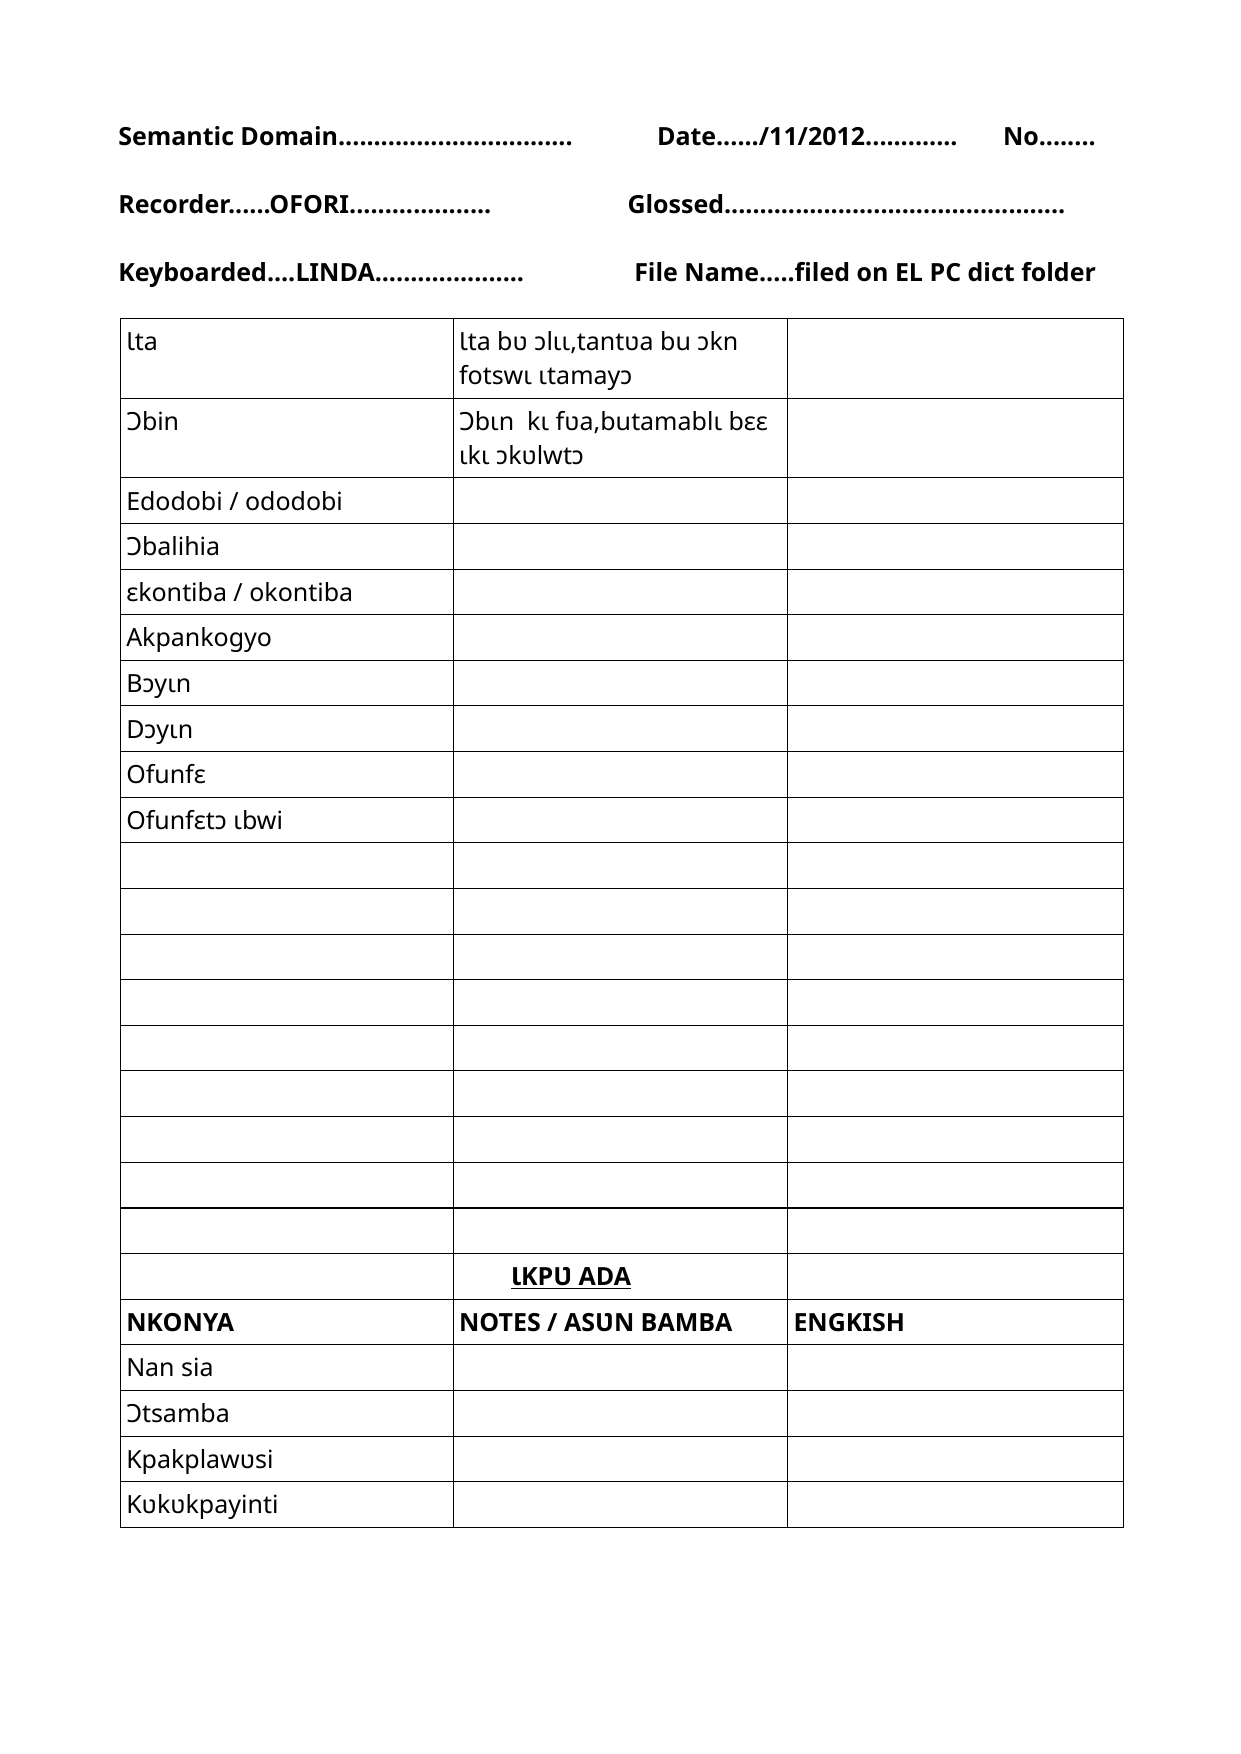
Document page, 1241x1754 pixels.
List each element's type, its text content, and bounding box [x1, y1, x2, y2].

table_cell [788, 661, 1123, 705]
table_cell NOTES / ASƲN BAMBA [454, 1300, 787, 1344]
table_cell [121, 889, 453, 933]
table_cell [788, 1437, 1123, 1481]
table_cell [454, 1437, 787, 1481]
table_cell [121, 843, 453, 888]
table_cell [121, 1026, 453, 1070]
table_cell Kʋkʋkpayinti [121, 1482, 453, 1527]
table_cell [121, 1117, 453, 1162]
table_cell Ɔbɩn kɩ fʋa,butamablɩ bɛɛ ɩkɩ ɔkʋlwtɔ [454, 399, 787, 477]
table_cell ENGKISH [788, 1300, 1123, 1344]
table_cell [788, 615, 1123, 660]
table_cell [788, 524, 1123, 568]
table_cell ɛkontiba / okontiba [121, 570, 453, 614]
table_cell [788, 1117, 1123, 1162]
table_cell [454, 1071, 787, 1116]
table_cell [454, 935, 787, 979]
table_cell [788, 319, 1123, 398]
table_cell [788, 570, 1123, 614]
table_cell [788, 1071, 1123, 1116]
table_cell [454, 1482, 787, 1527]
table_cell [454, 661, 787, 705]
table_cell [788, 1391, 1123, 1436]
table_cell [454, 980, 787, 1025]
table_cell [454, 1117, 787, 1162]
table_cell [454, 798, 787, 842]
table_cell [788, 1026, 1123, 1070]
table_cell [121, 1254, 453, 1299]
table_cell Edodobi / ododobi [121, 478, 453, 523]
table_cell [788, 935, 1123, 979]
table_cell [454, 524, 787, 568]
table_cell ƖKPƲ ADA [454, 1254, 787, 1299]
table_cell [454, 1026, 787, 1070]
table_cell Akpankogyo [121, 615, 453, 660]
table_cell [788, 478, 1123, 523]
table_cell Ɔbalihia [121, 524, 453, 568]
table_cell [454, 889, 787, 933]
table_cell [121, 1163, 453, 1207]
table_cell [454, 615, 787, 660]
table_cell [454, 1163, 787, 1207]
table_cell [788, 1254, 1123, 1299]
table_cell Bɔyɩn [121, 661, 453, 705]
table_header [121, 1209, 453, 1253]
table_cell Ofunfɛ [121, 752, 453, 797]
table_cell [454, 843, 787, 888]
table_cell [454, 752, 787, 797]
table_cell [454, 570, 787, 614]
table_cell Dɔyɩn [121, 706, 453, 751]
table_cell Ɩta [121, 319, 453, 398]
table_cell Ɩta bʋ ɔlɩɩ,tantʋa bu ɔkn fotswɩ ɩtamayɔ [454, 319, 787, 398]
table_cell [788, 889, 1123, 933]
table_cell [788, 706, 1123, 751]
table_header [788, 1209, 1123, 1253]
table_cell [454, 1391, 787, 1436]
table_cell [788, 1482, 1123, 1527]
table_cell [788, 980, 1123, 1025]
table_cell [454, 478, 787, 523]
table_cell [788, 843, 1123, 888]
table_cell [121, 935, 453, 979]
table_cell Ofunfɛtɔ ɩbwi [121, 798, 453, 842]
table_cell [788, 1345, 1123, 1390]
table_cell [121, 980, 453, 1025]
table_cell Ɔtsamba [121, 1391, 453, 1436]
table_cell [788, 798, 1123, 842]
table_cell [121, 1071, 453, 1116]
table_cell [788, 1163, 1123, 1207]
table_cell [454, 706, 787, 751]
table_cell [788, 752, 1123, 797]
table_cell Ɔbin [121, 399, 453, 477]
table_header [454, 1209, 787, 1253]
table_cell [788, 399, 1123, 477]
table_cell Nan sia [121, 1345, 453, 1390]
table_cell NKONYA [121, 1300, 453, 1344]
table_cell Kpakplawʋsi [121, 1437, 453, 1481]
table_cell [454, 1345, 787, 1390]
